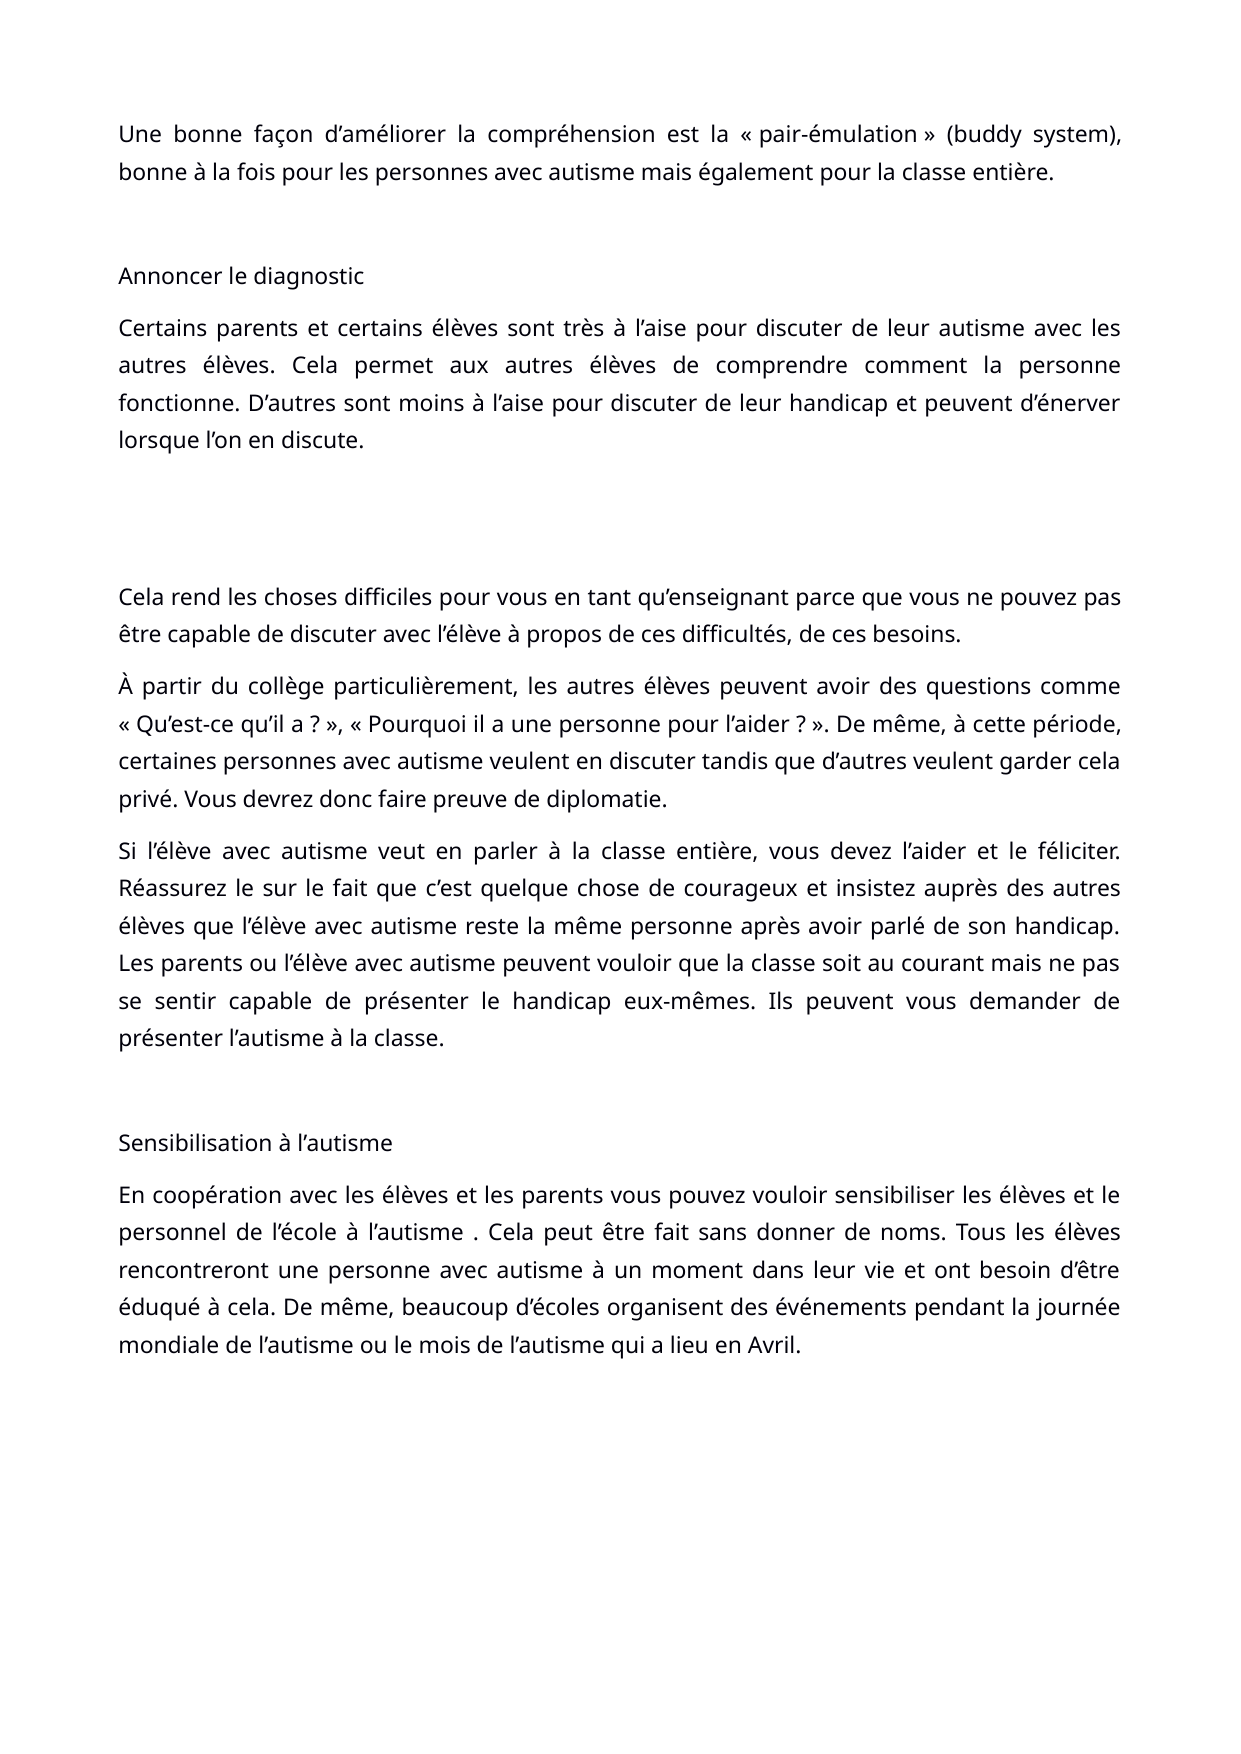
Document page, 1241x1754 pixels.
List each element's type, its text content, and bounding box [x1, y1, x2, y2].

text Si l’élève avec autisme veut en parler à la classe entière, vous devez l’aider et le féliciter. Réassurez le sur le fait que c’est quelque chose de courageux et insistez auprès des autres élèves que l’élève avec autisme reste la même personne après avoir parlé de son handicap. Les parents ou l’élève avec autisme peuvent vouloir que la classe soit au courant mais ne pas se sentir capable de présenter le handicap eux-mêmes. Ils peuvent vous demander de présenter l’autisme à la classe. [118, 835, 1122, 1053]
text En coopération avec les élèves et les parents vous pouvez vouloir sensibiliser les élèves et le personnel de l’école à l’autisme . Cela peut être fait sans donner de noms. Tous les élèves rencontreront une personne avec autisme à un moment dans leur vie et ont besoin d’être éduqué à cela. De même, beaucoup d’écoles organisent des événements pendant la journée mondiale de l’autisme ou le mois de l’autisme qui a lieu en Avril. [118, 1178, 1122, 1360]
text Certains parents et certains élèves sont très à l’aise pour discuter de leur autisme avec les autres élèves. Cela permet aux autres élèves de comprendre comment la personne fonctionne. D’autres sont moins à l’aise pour discuter de leur handicap et peuvent d’énerver lorsque l’on en discute. [118, 312, 1122, 456]
text Une bonne façon d’améliorer la compréhension est la « pair-émulation » (buddy system), bonne à la fois pour les personnes avec autisme mais également pour la classe entière. [118, 118, 1122, 187]
text Sensibilisation à l’autisme [118, 1126, 1122, 1158]
text Annoncer le diagnostic [118, 260, 1122, 291]
text Cela rend les choses difficiles pour vous en tant qu’enseignant parce que vous ne pouvez pas être capable de discuter avec l’élève à propos de ces difficultés, de ces besoins. [118, 581, 1122, 649]
text À partir du collège particulièrement, les autres élèves peuvent avoir des questions comme « Qu’est-ce qu’il a ? », « Pourquoi il a une personne pour l’aider ? ». De même, à cette période, certaines personnes avec autisme veulent en discuter tandis que d’autres veulent garder cela privé. Vous devrez donc faire preuve de diplomatie. [118, 670, 1122, 814]
